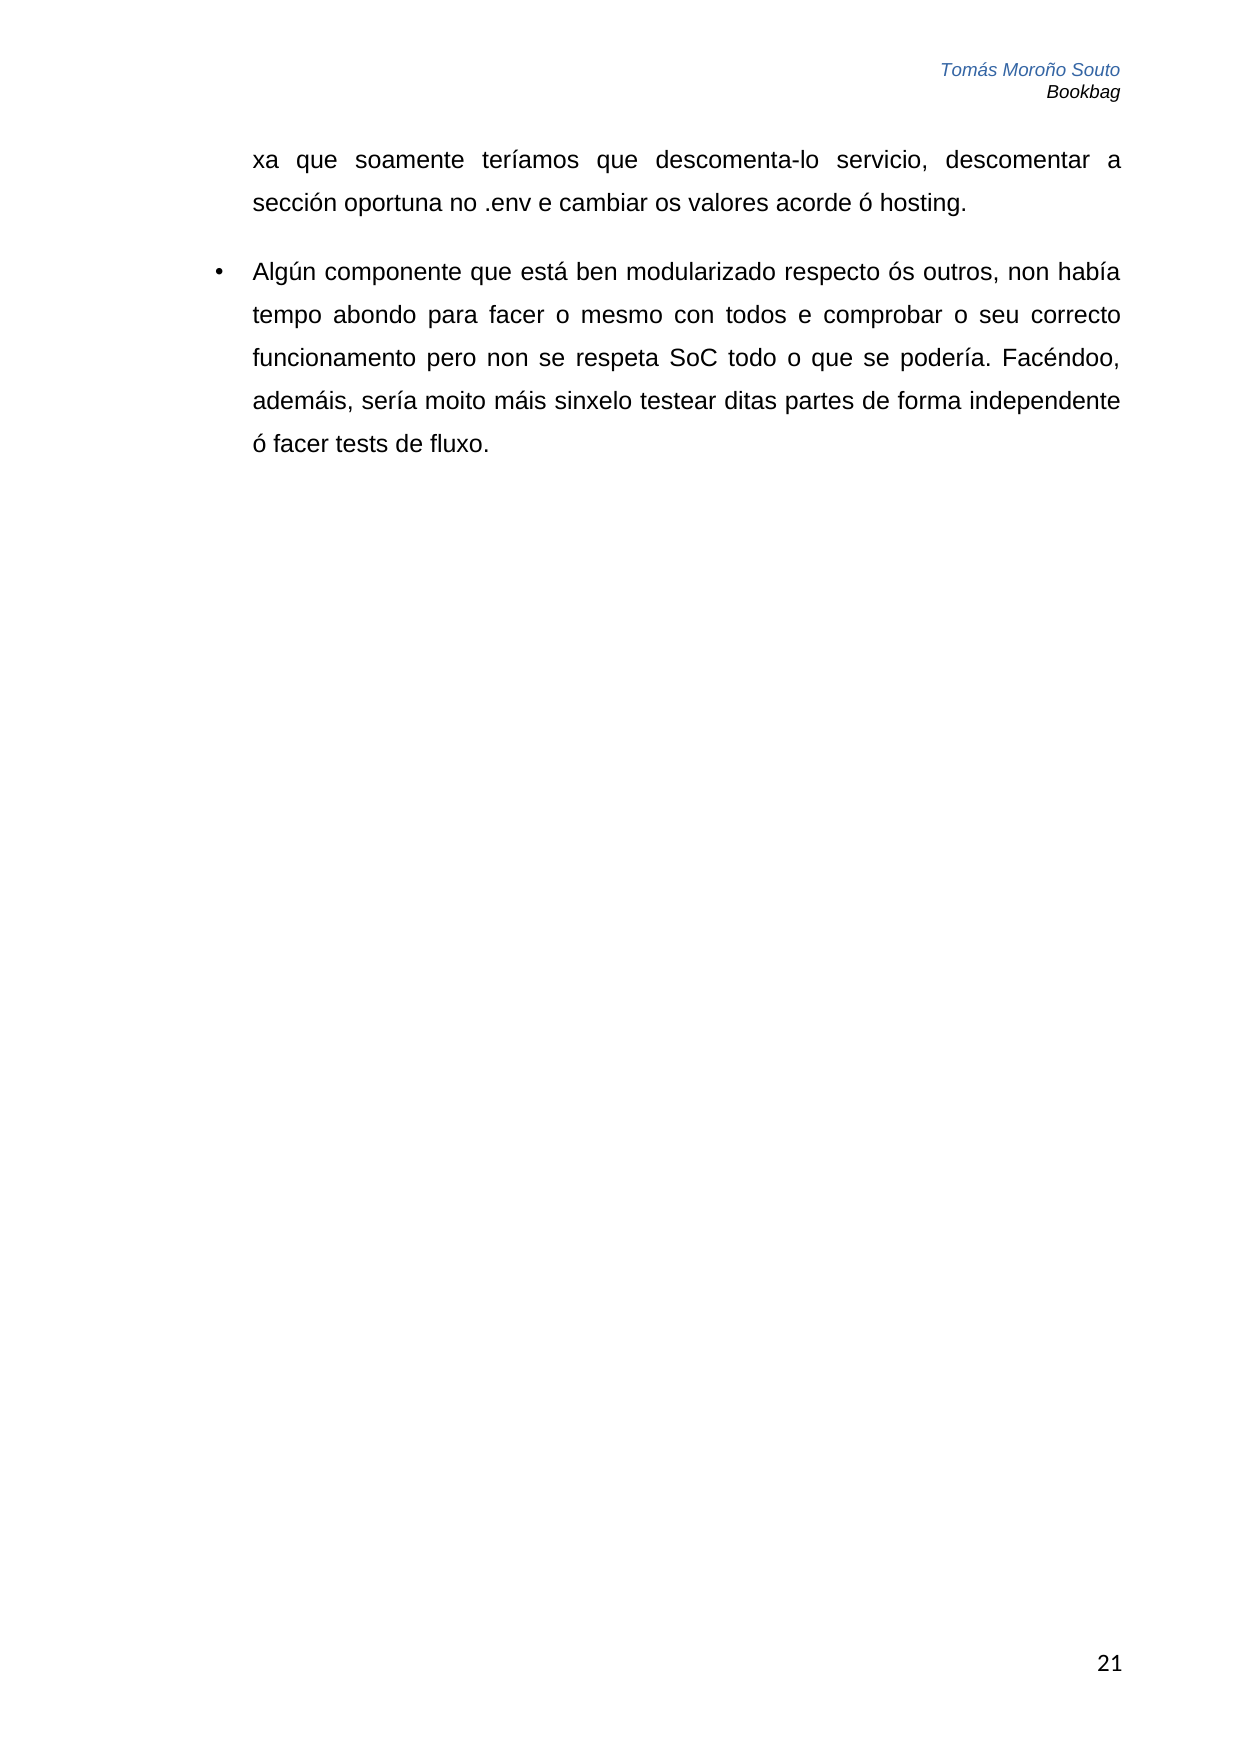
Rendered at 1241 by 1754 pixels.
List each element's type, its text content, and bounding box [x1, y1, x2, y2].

list xa que soamente teríamos que descomenta-lo servicio, descomentar a sección oportuna no .env e cambiar os valores acorde ó hosting. [215, 145, 1122, 217]
list Algún componente que está ben modularizado respecto ós outros, non había tempo abondo para facer o mesmo con todos e comprobar o seu correcto funcionamento pero non se respeta SoC todo o que se podería. Facéndoo, ademáis, sería moito máis sinxelo testear ditas partes de forma independente ó facer tests de fluxo. [215, 257, 1122, 458]
